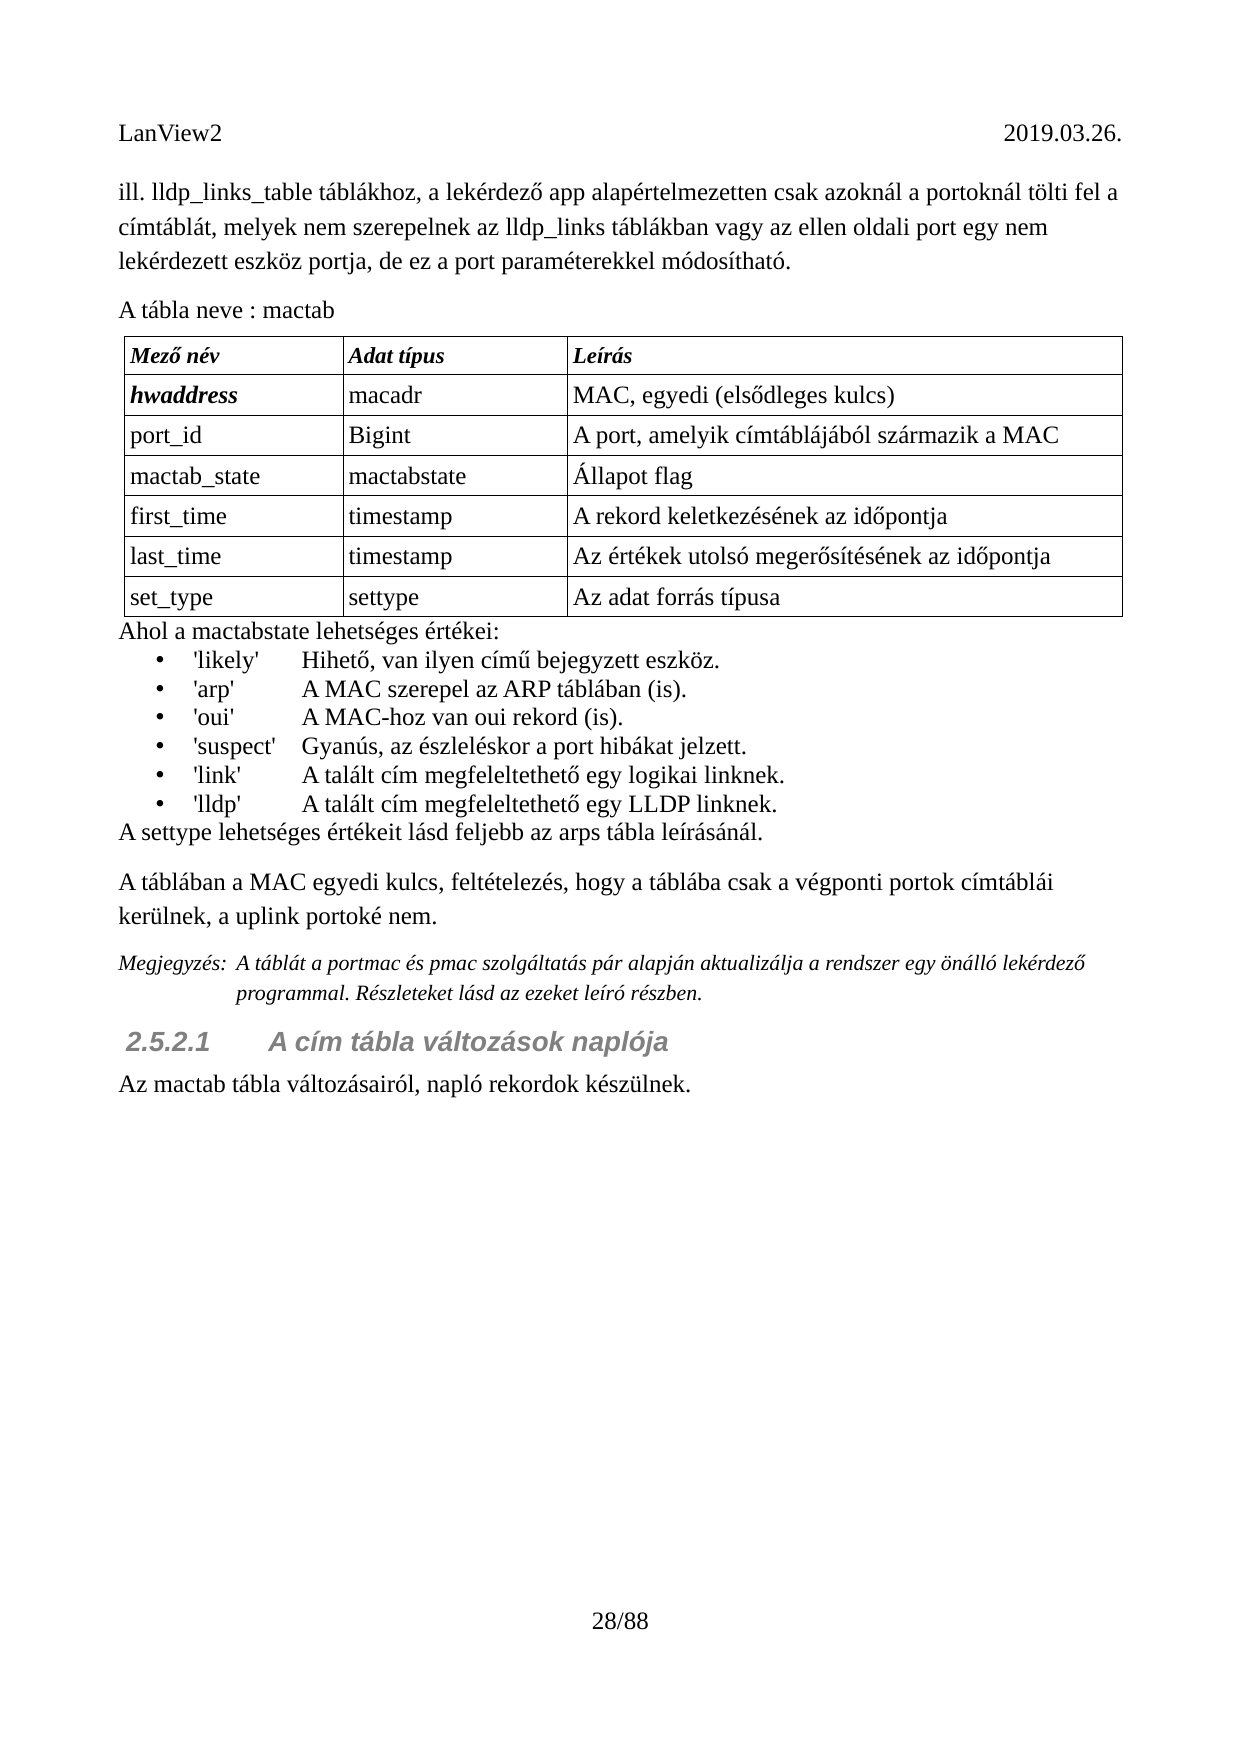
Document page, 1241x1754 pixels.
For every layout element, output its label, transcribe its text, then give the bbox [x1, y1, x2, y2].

list 'arp' A MAC szerepel az ARP táblában (is). [156, 674, 1122, 702]
table_cell Az adat forrás típusa [568, 577, 1122, 616]
table_cell A port, amelyik címtáblájából származik a MAC [568, 416, 1122, 455]
table_cell mactabstate [344, 456, 567, 495]
text A settype lehetséges értékeit lásd feljebb az arps tábla leírásánál. [118, 817, 1122, 846]
table_cell timestamp [344, 537, 567, 576]
table_cell A rekord keletkezésének az időpontja [568, 496, 1122, 536]
table_header Mező név [125, 337, 343, 374]
table_cell hwaddress [125, 375, 343, 414]
text A táblában a MAC egyedi kulcs, feltételezés, hogy a táblába csak a végponti portok címtáblái kerülnek, a uplink portoké nem. [118, 867, 1122, 930]
table_cell macadr [344, 375, 567, 414]
table_cell first_time [125, 496, 343, 536]
table_cell Az értékek utolsó megerősítésének az időpontja [568, 537, 1122, 576]
list 'likely' Hihető, van ilyen című bejegyzett eszköz. [156, 645, 1122, 674]
table_cell last_time [125, 537, 343, 576]
list 'lldp' A talált cím megfeleltethető egy LLDP linknek. [156, 789, 1122, 817]
table_header Leírás [568, 337, 1122, 374]
table_cell Bigint [344, 416, 567, 455]
text ill. lldp_links_table táblákhoz, a lekérdező app alapértelmezetten csak azoknál a portoknál tölti fel a címtáblát, melyek nem szerepelnek az lldp_links táblákban vagy az ellen oldali port egy nem lekérdezett eszköz portja, de ez a port paraméterekkel módosítható. [118, 177, 1122, 275]
table_cell timestamp [344, 496, 567, 536]
list 'link' A talált cím megfeleltethető egy logikai linknek. [156, 760, 1122, 789]
text Megjegyzés: A táblát a portmac és pmac szolgáltatás pár alapján aktualizálja a rendszer egy önálló lekérdező programmal. Részleteket lásd az ezeket leíró részben. [118, 950, 1122, 1006]
text Ahol a mactabstate lehetséges értékei: [118, 616, 1122, 645]
subtitle A cím tábla változások naplója [118, 1025, 1122, 1057]
table_cell mactab_state [125, 456, 343, 495]
table_cell MAC, egyedi (elsődleges kulcs) [568, 375, 1122, 414]
text Az mactab tábla változásairól, napló rekordok készülnek. [118, 1069, 1122, 1098]
table_header Adat típus [344, 337, 567, 374]
table_cell port_id [125, 416, 343, 455]
text A tábla neve : mactab [118, 295, 1122, 324]
table_cell settype [344, 577, 567, 616]
table_cell set_type [125, 577, 343, 616]
list 'suspect' Gyanús, az észleléskor a port hibákat jelzett. [156, 731, 1122, 760]
list 'oui' A MAC-hoz van oui rekord (is). [156, 702, 1122, 731]
table_cell Állapot flag [568, 456, 1122, 495]
